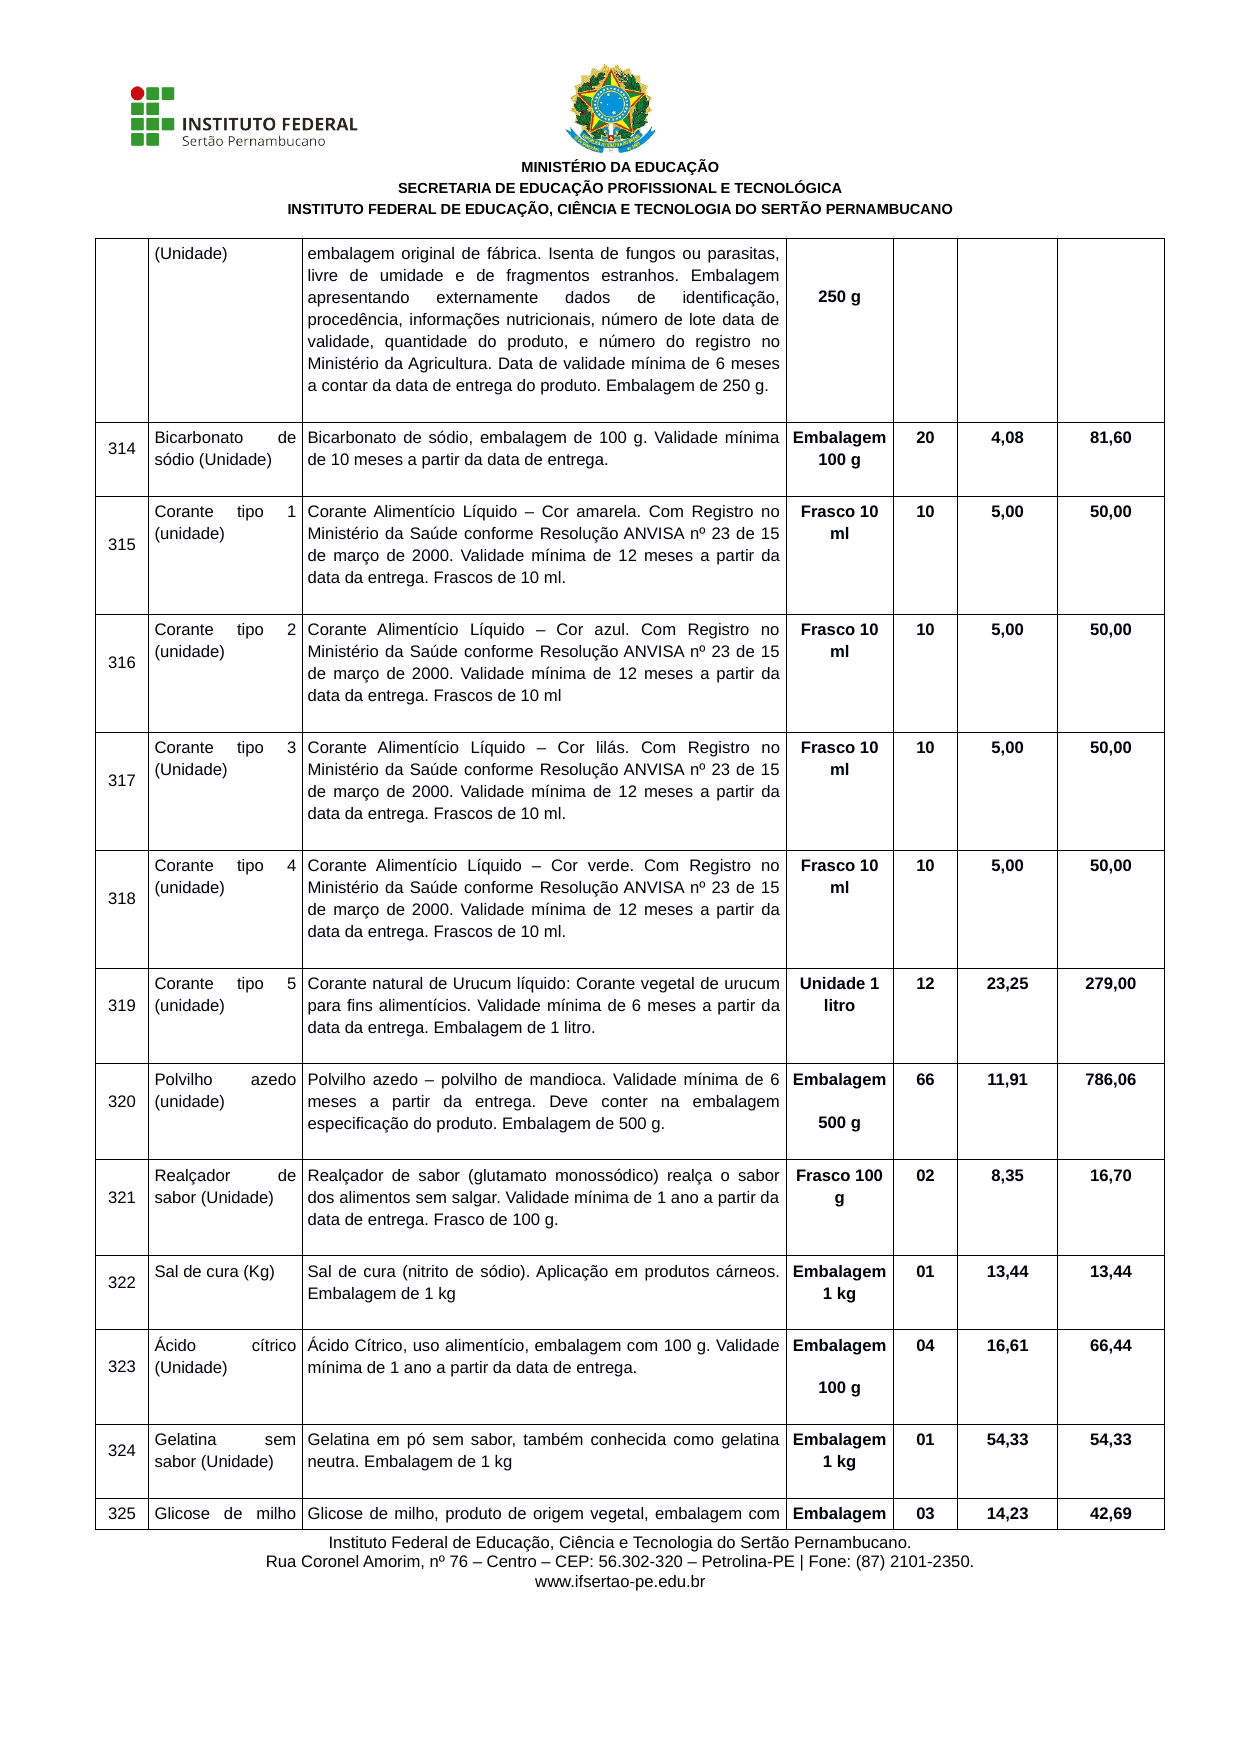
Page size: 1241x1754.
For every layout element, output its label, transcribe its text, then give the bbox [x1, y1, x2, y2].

table_cell Realçador de sabor (Unidade) [149, 1160, 302, 1255]
table_cell 321 [96, 1160, 148, 1255]
table_cell 03 [894, 1499, 957, 1529]
table_cell [1058, 239, 1164, 422]
table_cell Corante tipo 3 (Unidade) [149, 733, 302, 849]
table_cell 50,00 [1058, 615, 1164, 732]
table_cell 4,08 [958, 423, 1057, 496]
table_cell Frasco 10 ml [787, 497, 893, 614]
table_cell 5,00 [958, 733, 1057, 849]
table_cell [96, 239, 148, 422]
table_cell 314 [96, 423, 148, 496]
table_cell 50,00 [1058, 733, 1164, 849]
table_cell 04 [894, 1330, 957, 1424]
table_cell Corante Alimentício Líquido – Cor verde. Com Registro no Ministério da Saúde conforme Resolução ANVISA nº 23 de 15 de março de 2000. Validade mínima de 12 meses a partir da data da entrega. Frascos de 10 ml. [303, 851, 786, 967]
table_cell Corante tipo 5 (unidade) [149, 969, 302, 1063]
table_cell 02 [894, 1160, 957, 1255]
table_cell 81,60 [1058, 423, 1164, 496]
table_cell (Unidade) [149, 239, 302, 422]
table_cell Embalagem 500 g [787, 1064, 893, 1159]
table_cell 16,61 [958, 1330, 1057, 1424]
table_cell Unidade 1 litro [787, 969, 893, 1063]
table_cell 318 [96, 851, 148, 967]
table_cell 12 [894, 969, 957, 1063]
table_cell Sal de cura (nitrito de sódio). Aplicação em produtos cárneos. Embalagem de 1 kg [303, 1256, 786, 1329]
table_cell Embalagem 1 kg [787, 1425, 893, 1498]
table_cell 10 [894, 615, 957, 732]
table_cell Embalagem [787, 1499, 893, 1529]
table_cell 279,00 [1058, 969, 1164, 1063]
table_cell Corante Alimentício Líquido – Cor amarela. Com Registro no Ministério da Saúde conforme Resolução ANVISA nº 23 de 15 de março de 2000. Validade mínima de 12 meses a partir da data da entrega. Frascos de 10 ml. [303, 497, 786, 614]
table_cell Glicose de milho, produto de origem vegetal, embalagem com [303, 1499, 786, 1529]
table_cell 20 [894, 423, 957, 496]
table_cell Corante Alimentício Líquido – Cor azul. Com Registro no Ministério da Saúde conforme Resolução ANVISA nº 23 de 15 de março de 2000. Validade mínima de 12 meses a partir da data da entrega. Frascos de 10 ml [303, 615, 786, 732]
table_cell 315 [96, 497, 148, 614]
table_cell 5,00 [958, 497, 1057, 614]
table_cell 5,00 [958, 615, 1057, 732]
table_cell 23,25 [958, 969, 1057, 1063]
table_cell Bicarbonato de sódio (Unidade) [149, 423, 302, 496]
table_cell Corante natural de Urucum líquido: Corante vegetal de urucum para fins alimentícios. Validade mínima de 6 meses a partir da data da entrega. Embalagem de 1 litro. [303, 969, 786, 1063]
table_cell 66,44 [1058, 1330, 1164, 1424]
table_cell 01 [894, 1256, 957, 1329]
table_cell embalagem original de fábrica. Isenta de fungos ou parasitas, livre de umidade e de fragmentos estranhos. Embalagem apresentando externamente dados de identificação, procedência, informações nutricionais, número de lote data de validade, quantidade do produto, e número do registro no Ministério da Agricultura. Data de validade mínima de 6 meses a contar da data de entrega do produto. Embalagem de 250 g. [303, 239, 786, 422]
table_cell Corante tipo 2 (unidade) [149, 615, 302, 732]
table_cell Realçador de sabor (glutamato monossódico) realça o sabor dos alimentos sem salgar. Validade mínima de 1 ano a partir da data de entrega. Frasco de 100 g. [303, 1160, 786, 1255]
table_cell Corante tipo 4 (unidade) [149, 851, 302, 967]
table_cell 01 [894, 1425, 957, 1498]
table_cell 10 [894, 851, 957, 967]
table_cell Frasco 10 ml [787, 615, 893, 732]
table_cell Gelatina sem sabor (Unidade) [149, 1425, 302, 1498]
table_cell Corante Alimentício Líquido – Cor lilás. Com Registro no Ministério da Saúde conforme Resolução ANVISA nº 23 de 15 de março de 2000. Validade mínima de 12 meses a partir da data da entrega. Frascos de 10 ml. [303, 733, 786, 849]
table_cell Embalagem 1 kg [787, 1256, 893, 1329]
table_cell 13,44 [1058, 1256, 1164, 1329]
table_cell 54,33 [958, 1425, 1057, 1498]
table_cell 323 [96, 1330, 148, 1424]
table_cell Ácido Cítrico, uso alimentício, embalagem com 100 g. Validade mínima de 1 ano a partir da data de entrega. [303, 1330, 786, 1424]
table_cell 325 [96, 1499, 148, 1529]
table_cell [958, 239, 1057, 422]
table_cell 324 [96, 1425, 148, 1498]
table_cell 5,00 [958, 851, 1057, 967]
table_cell Polvilho azedo – polvilho de mandioca. Validade mínima de 6 meses a partir da entrega. Deve conter na embalagem especificação do produto. Embalagem de 500 g. [303, 1064, 786, 1159]
table_cell Embalagem100 g [787, 423, 893, 496]
table_cell Polvilho azedo (unidade) [149, 1064, 302, 1159]
table_cell Bicarbonato de sódio, embalagem de 100 g. Validade mínima de 10 meses a partir da data de entrega. [303, 423, 786, 496]
table_cell 10 [894, 497, 957, 614]
table_cell 66 [894, 1064, 957, 1159]
table_cell 50,00 [1058, 851, 1164, 967]
table_cell 322 [96, 1256, 148, 1329]
picture [130, 86, 358, 146]
table_cell 54,33 [1058, 1425, 1164, 1498]
picture [565, 64, 656, 153]
table_cell 319 [96, 969, 148, 1063]
table_cell Ácido cítrico (Unidade) [149, 1330, 302, 1424]
table_cell Glicose de milho [149, 1499, 302, 1529]
table_cell 11,91 [958, 1064, 1057, 1159]
table_cell Gelatina em pó sem sabor, também conhecida como gelatina neutra. Embalagem de 1 kg [303, 1425, 786, 1498]
table_cell 786,06 [1058, 1064, 1164, 1159]
table_cell 14,23 [958, 1499, 1057, 1529]
table_cell 8,35 [958, 1160, 1057, 1255]
table_cell 50,00 [1058, 497, 1164, 614]
table_cell 16,70 [1058, 1160, 1164, 1255]
table_cell Sal de cura (Kg) [149, 1256, 302, 1329]
table_cell 317 [96, 733, 148, 849]
table_cell 13,44 [958, 1256, 1057, 1329]
table_cell 10 [894, 733, 957, 849]
table_cell 250 g [787, 239, 893, 422]
table_cell Embalagem 100 g [787, 1330, 893, 1424]
table_cell Frasco 100 g [787, 1160, 893, 1255]
table_cell Frasco 10 ml [787, 733, 893, 849]
table_cell [894, 239, 957, 422]
table_cell 320 [96, 1064, 148, 1159]
table_cell 316 [96, 615, 148, 732]
table_cell 42,69 [1058, 1499, 1164, 1529]
table_cell Corante tipo 1 (unidade) [149, 497, 302, 614]
table_cell Frasco 10 ml [787, 851, 893, 967]
